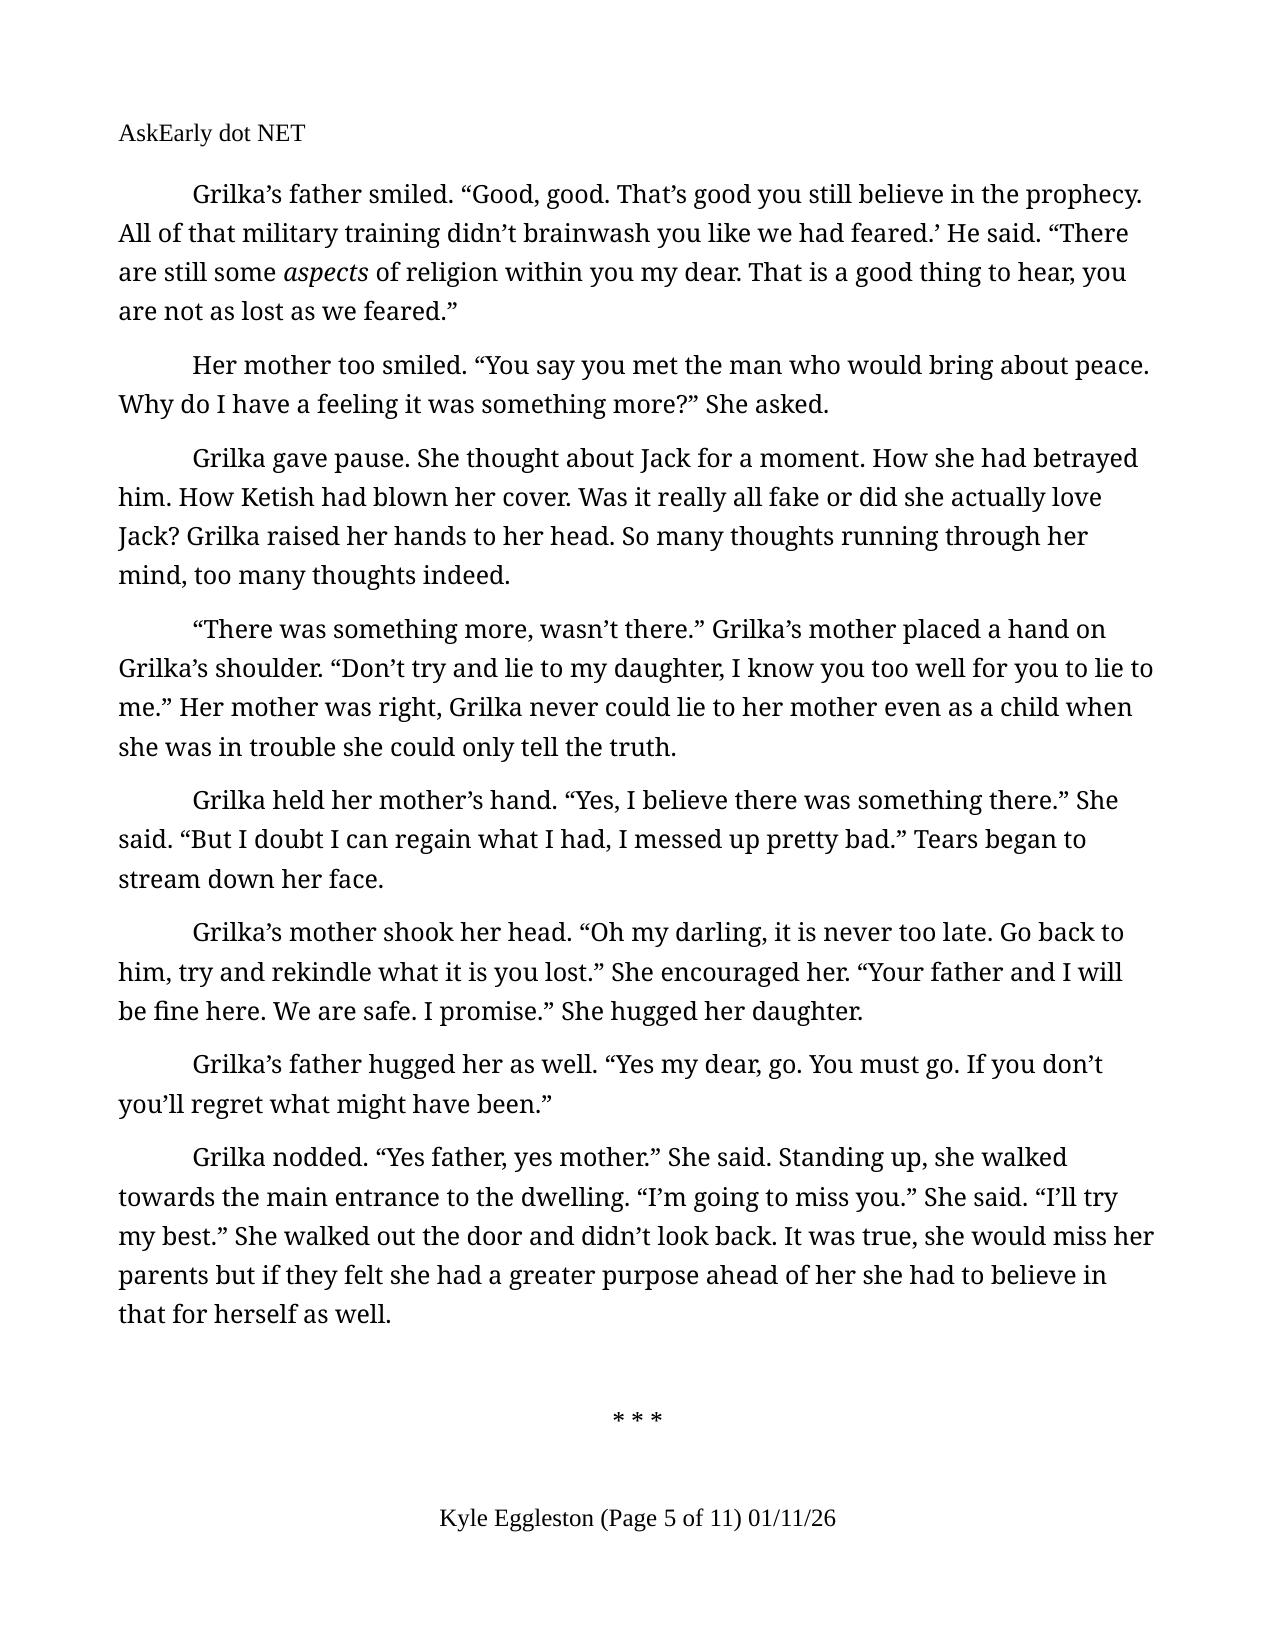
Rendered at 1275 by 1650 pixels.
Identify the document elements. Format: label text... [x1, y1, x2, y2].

text Grilka’s father hugged her as well. “Yes my dear, go. You must go. If you don’t you’ll regret what might have been.” [118, 1047, 1157, 1120]
text “There was something more, wasn’t there.” Grilka’s mother placed a hand on Grilka’s shoulder. “Don’t try and lie to my daughter, I know you too well for you to lie to me.” Her mother was right, Grilka never could lie to her mother even as a child when she was in trouble she could only tell the truth. [118, 612, 1157, 763]
text Grilka held her mother’s hand. “Yes, I believe there was something there.” She said. “But I doubt I can regain what I had, I messed up pretty bad.” Tears began to stream down her face. [118, 783, 1157, 895]
text Grilka’s father smiled. “Good, good. That’s good you still believe in the prophecy. All of that military training didn’t brainwash you like we had feared.’ He said. “There are still some aspects of religion within you my dear. That is a good thing to hear, you are not as lost as we feared.” [118, 176, 1157, 328]
text Her mother too smiled. “You say you met the man who would bring about peace. Why do I have a feeling it was something more?” She asked. [118, 348, 1157, 421]
text Grilka’s mother shook her head. “Oh my darling, it is never too late. Go back to him, try and rekindle what it is you lost.” She encouraged her. “Your father and I will be fine here. We are safe. I promise.” She hugged her daughter. [118, 915, 1157, 1027]
text Grilka nodded. “Yes father, yes mother.” She said. Standing up, she walked towards the main entrance to the dwelling. “I’m going to miss you.” She said. “I’ll try my best.” She walked out the door and didn’t look back. It was true, she would miss her parents but if they felt she had a greater purpose ahead of her she had to believe in that for herself as well. [118, 1140, 1157, 1331]
text * * * [118, 1404, 1157, 1438]
text Grilka gave pause. She thought about Jack for a moment. How she had betrayed him. How Ketish had blown her cover. Was it really all fake or did she actually love Jack? Grilka raised her hands to her head. So many thoughts running through her mind, too many thoughts indeed. [118, 441, 1157, 592]
